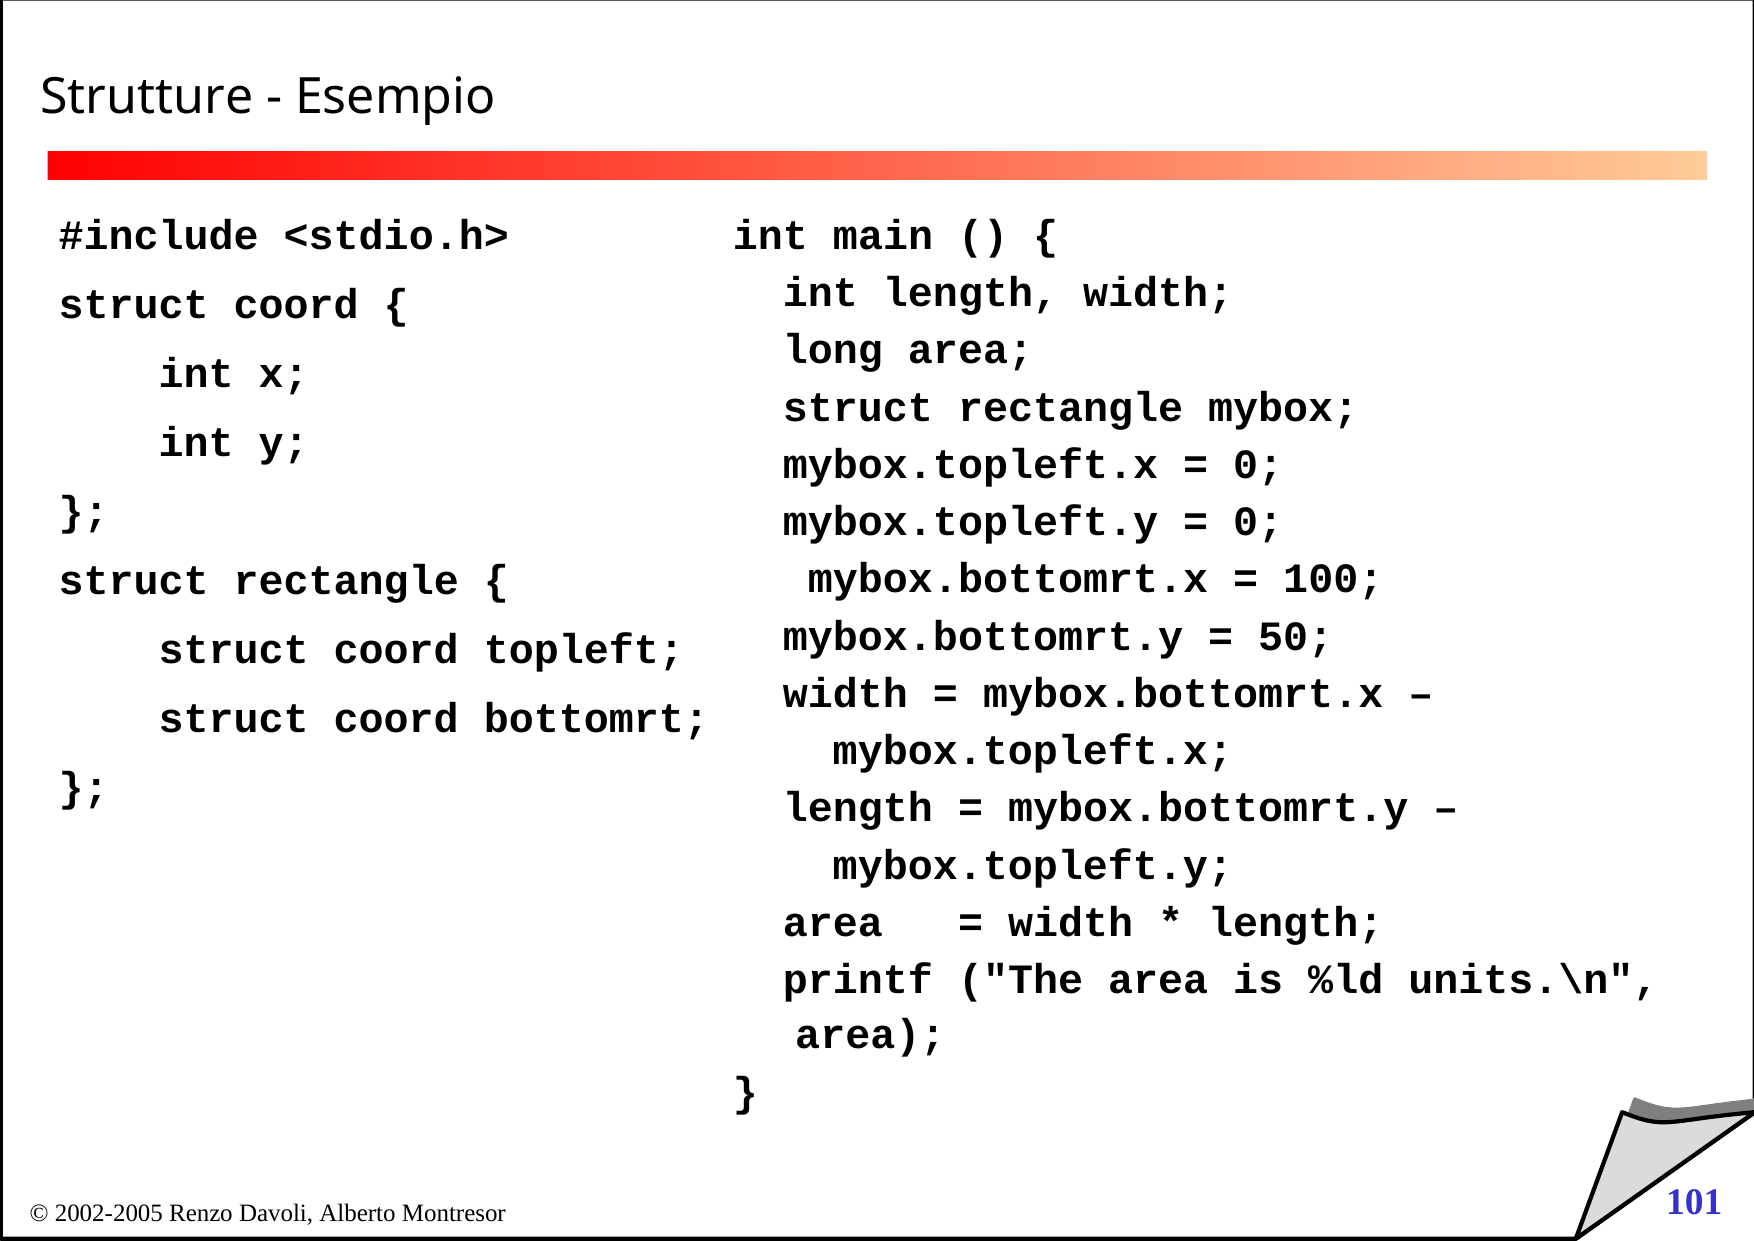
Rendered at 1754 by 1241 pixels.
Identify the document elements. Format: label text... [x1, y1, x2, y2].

list int main () { int length, width; long area; struct rectangle mybox; mybox.topleft.x = 0; mybox.topleft.y = 0; mybox.bottomrt.x = 100; mybox.bottomrt.y = 50; width = mybox.bottomrt.x – mybox.topleft.x; length = mybox.bottomrt.y – mybox.topleft.y; area = width * length; printf ("The area is %ld units.\n", area); } [732, 206, 1754, 1212]
text_box main [750, 151, 754, 179]
title Strutture - Esempio [40, 49, 1714, 144]
list #include <stdio.h> struct coord { int x; int y; }; struct rectangle { struct coord topleft; struct coord bottomrt; }; [58, 206, 732, 953]
